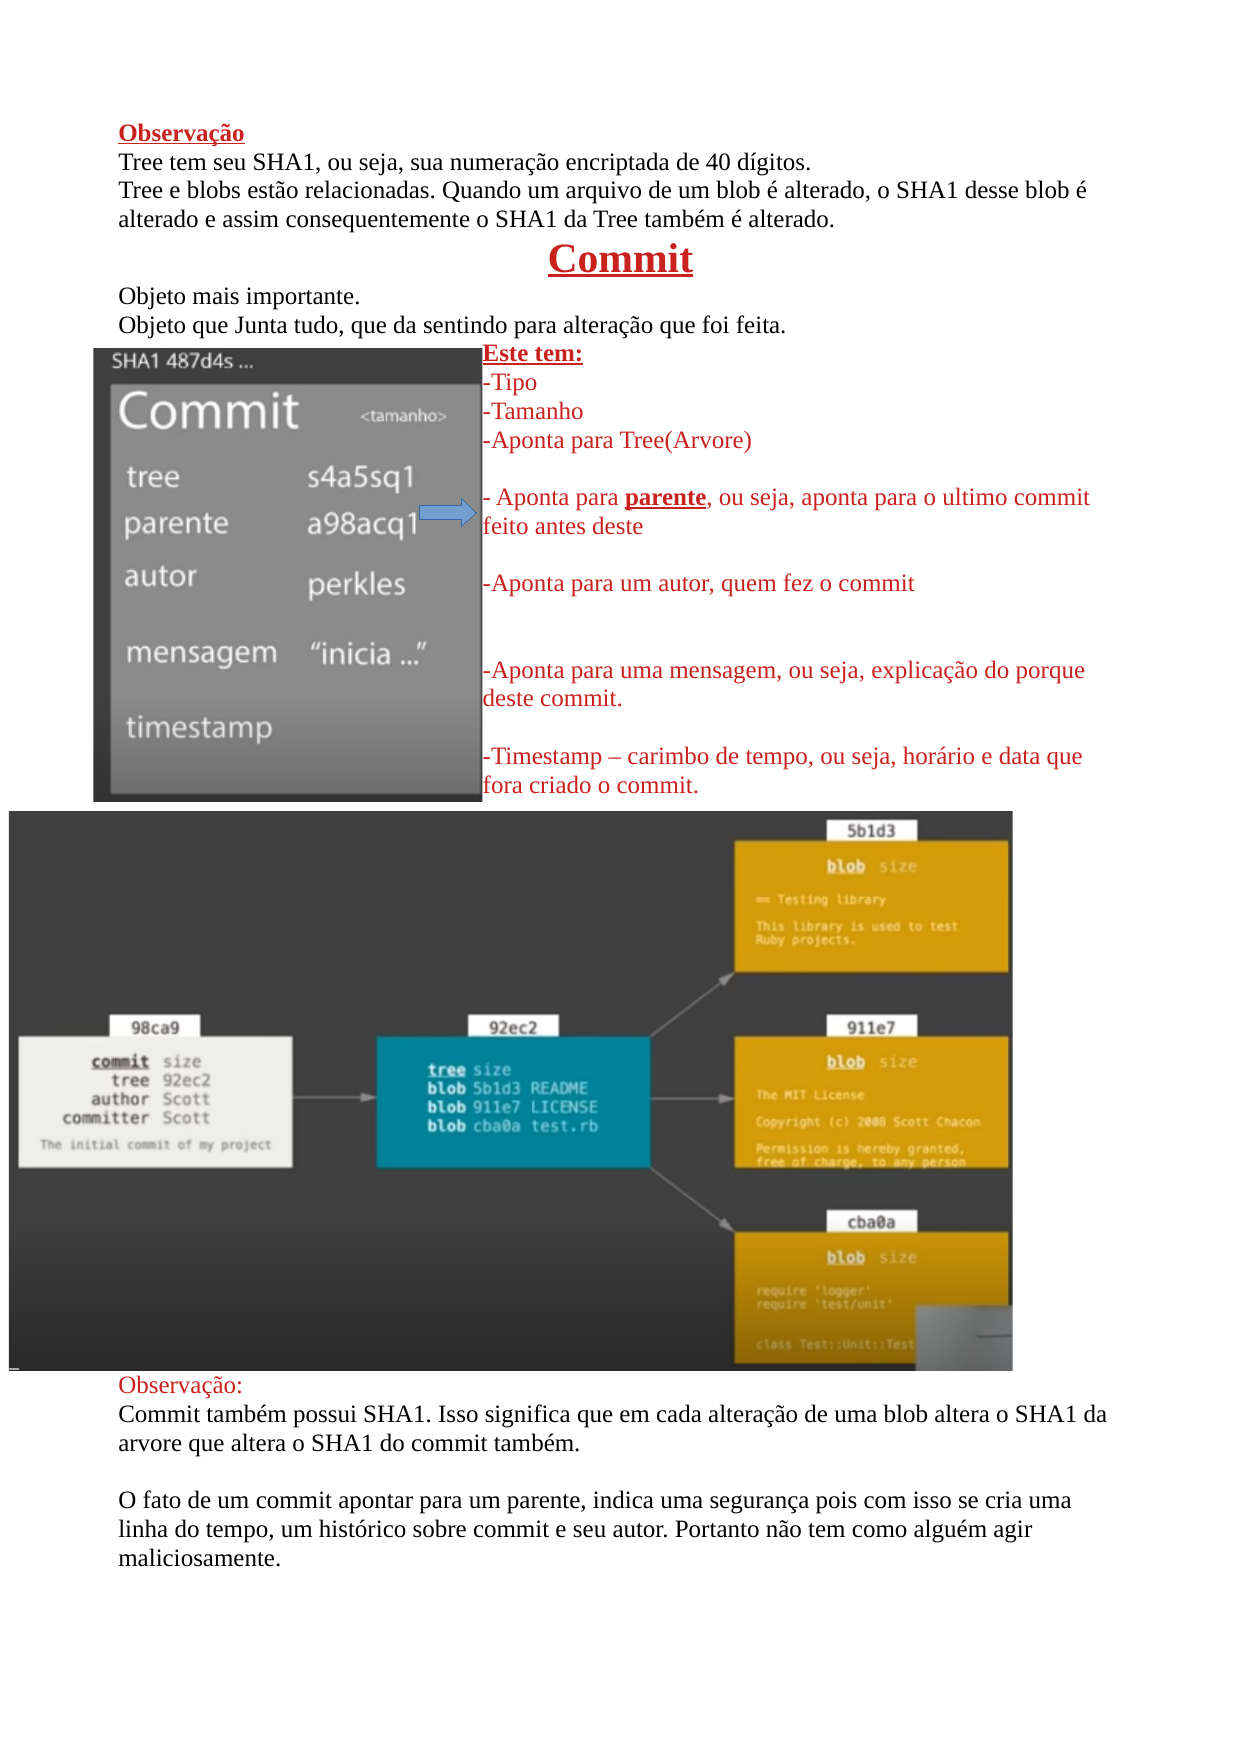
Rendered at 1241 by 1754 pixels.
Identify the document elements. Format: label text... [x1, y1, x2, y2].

text -Aponta para um autor, quem fez o commit [483, 568, 1122, 597]
text O fato de um commit apontar para um parente, indica uma segurança pois com isso se cria uma linha do tempo, um histórico sobre commit e seu autor. Portanto não tem como alguém agir maliciosamente. [118, 1485, 1122, 1571]
text -Aponta para uma mensagem, ou seja, explicação do porque deste commit. [483, 655, 1122, 712]
text Commit [118, 233, 1122, 281]
text Tree tem seu SHA1, ou seja, sua numeração encriptada de 40 dígitos. Tree e blobs estão relacionadas. Quando um arquivo de um blob é alterado, o SHA1 desse blob é alterado e assim consequentemente o SHA1 da Tree também é alterado. [118, 147, 1122, 233]
text -Aponta para Tree(Arvore) [483, 425, 1122, 453]
picture [93, 348, 483, 802]
picture [8, 811, 1013, 1371]
text -Tipo [483, 367, 1122, 396]
text - Aponta para parente, ou seja, aponta para o ultimo commit feito antes deste [483, 482, 1122, 540]
text Objeto mais importante. [118, 281, 1122, 310]
text Commit também possui SHA1. Isso significa que em cada alteração de uma blob altera o SHA1 da arvore que altera o SHA1 do commit também. [118, 1399, 1122, 1456]
text Observação [118, 118, 1122, 147]
text Objeto que Junta tudo, que da sentindo para alteração que foi feita. [118, 310, 1122, 338]
text Este tem: [118, 338, 1122, 367]
text Observação: [118, 798, 1122, 1399]
text -Timestamp – carimbo de tempo, ou seja, horário e data que fora criado o commit. [483, 741, 1122, 798]
text -Tamanho [483, 396, 1122, 425]
